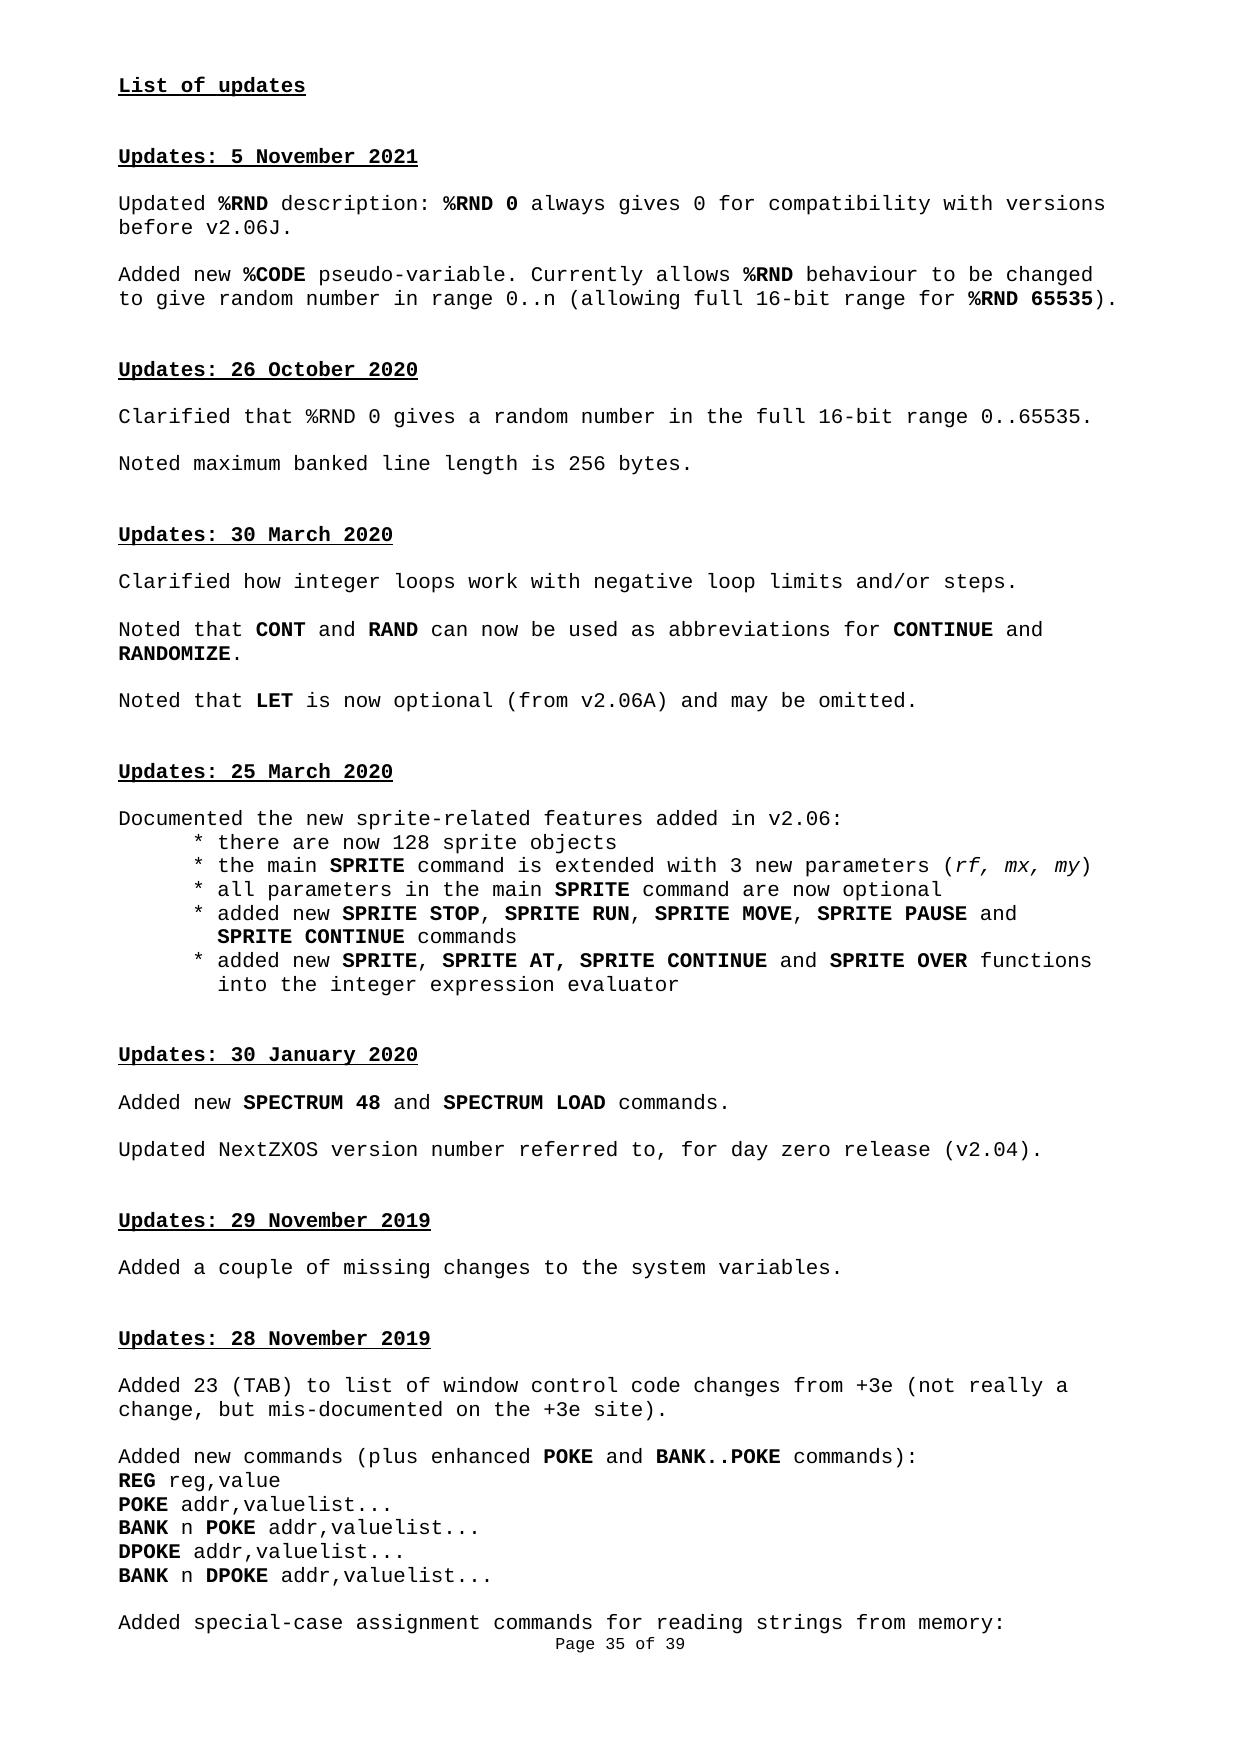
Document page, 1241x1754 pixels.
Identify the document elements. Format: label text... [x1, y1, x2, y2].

text Noted that LET is now optional (from v2.06A) and may be omitted. [118, 690, 1122, 713]
text REG reg,value [118, 1470, 1122, 1494]
text Added a couple of missing changes to the system variables. [118, 1257, 1122, 1281]
text Updates: 25 March 2020 [118, 761, 1122, 784]
text BANK n POKE addr,valuelist... [118, 1517, 1122, 1541]
text Noted maximum banked line length is 256 bytes. [118, 453, 1122, 477]
text Updates: 28 November 2019 [118, 1328, 1122, 1352]
text Updates: 5 November 2021 [118, 146, 1122, 169]
text * there are now 128 sprite objects [118, 832, 1122, 855]
text into the integer expression evaluator [118, 973, 1122, 997]
text Clarified that %RND 0 gives a random number in the full 16-bit range 0..65535. [118, 406, 1122, 430]
text SPRITE CONTINUE commands [118, 926, 1122, 950]
text Noted that CONT and RAND can now be used as abbreviations for CONTINUE and RANDOMIZE. [118, 619, 1122, 666]
text Added new SPECTRUM 48 and SPECTRUM LOAD commands. [118, 1092, 1122, 1115]
text Updates: 26 October 2020 [118, 359, 1122, 382]
text * added new SPRITE, SPRITE AT, SPRITE CONTINUE and SPRITE OVER functions [118, 950, 1122, 973]
text * added new SPRITE STOP, SPRITE RUN, SPRITE MOVE, SPRITE PAUSE and [118, 903, 1122, 926]
text POKE addr,valuelist... [118, 1494, 1122, 1517]
text * all parameters in the main SPRITE command are now optional [118, 879, 1122, 903]
text Clarified how integer loops work with negative loop limits and/or steps. [118, 572, 1122, 595]
text Added special-case assignment commands for reading strings from memory: [118, 1612, 1122, 1636]
text DPOKE addr,valuelist... [118, 1541, 1122, 1565]
text BANK n DPOKE addr,valuelist... [118, 1565, 1122, 1588]
text Updates: 30 January 2020 [118, 1044, 1122, 1068]
text Added 23 (TAB) to list of window control code changes from +3e (not really a change, but mis-documented on the +3e site). [118, 1376, 1122, 1423]
text Updates: 29 November 2019 [118, 1210, 1122, 1234]
text Added new commands (plus enhanced POKE and BANK..POKE commands): [118, 1446, 1122, 1470]
text Added new %CODE pseudo-variable. Currently allows %RND behaviour to be changed to give random number in range 0..n (allowing full 16-bit range for %RND 65535). [118, 264, 1122, 311]
text * the main SPRITE command is extended with 3 new parameters (rf, mx, my) [118, 855, 1122, 879]
text List of updates [118, 75, 1122, 99]
text Updated %RND description: %RND 0 always gives 0 for compatibility with versions before v2.06J. [118, 193, 1122, 241]
text Updates: 30 March 2020 [118, 524, 1122, 548]
text Documented the new sprite-related features added in v2.06: [118, 808, 1122, 832]
text Updated NextZXOS version number referred to, for day zero release (v2.04). [118, 1139, 1122, 1163]
